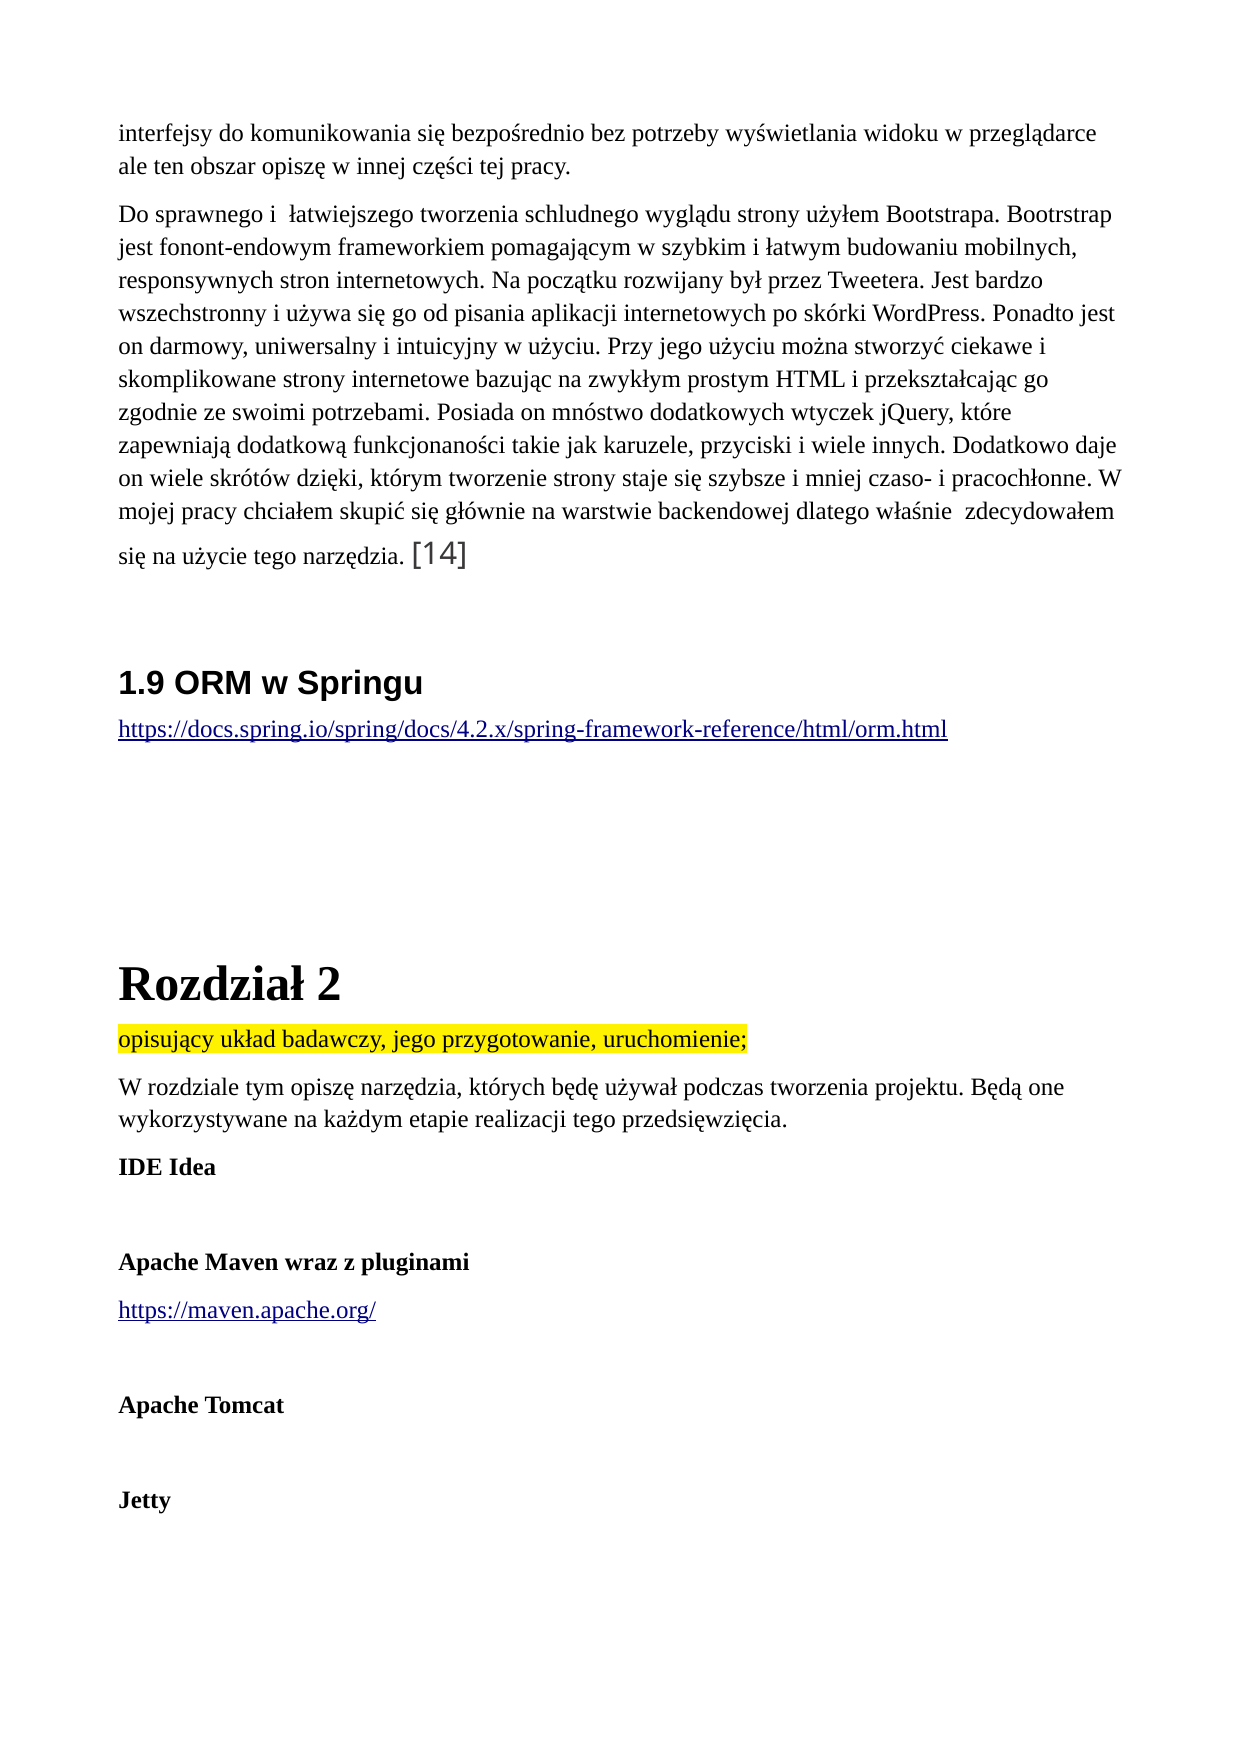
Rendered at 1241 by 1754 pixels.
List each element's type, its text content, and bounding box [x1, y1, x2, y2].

text interfejsy do komunikowania się bezpośrednio bez potrzeby wyświetlania widoku w przeglądarce ale ten obszar opiszę w innej części tej pracy. [118, 118, 1122, 180]
subtitle 1.9 ORM w Springu [118, 663, 1122, 702]
text Do sprawnego i łatwiejszego tworzenia schludnego wyglądu strony użyłem Bootstrapa. Bootrstrap jest fonont-endowym frameworkiem pomagającym w szybkim i łatwym budowaniu mobilnych, responsywnych stron internetowych. Na początku rozwijany był przez Tweetera. Jest bardzo wszechstronny i używa się go od pisania aplikacji internetowych po skórki WordPress. Ponadto jest on darmowy, uniwersalny i intuicyjny w użyciu. Przy jego użyciu można stworzyć ciekawe i skomplikowane strony internetowe bazując na zwykłym prostym HTML i przekształcając go zgodnie ze swoimi potrzebami. Posiada on mnóstwo dodatkowych wtyczek jQuery, które zapewniają dodatkową funkcjonaności takie jak karuzele, przyciski i wiele innych. Dodatkowo daje on wiele skrótów dzięki, którym tworzenie strony staje się szybsze i mniej czaso- i pracochłonne. W mojej pracy chciałem skupić się głównie na warstwie backendowej dlatego właśnie zdecydowałem się na użycie tego narzędzia. [14] [118, 199, 1122, 574]
text W rozdziale tym opiszę narzędzia, których będę używał podczas tworzenia projektu. Będą one wykorzystywane na każdym etapie realizacji tego przedsięwzięcia. [118, 1072, 1122, 1133]
text IDE Idea [118, 1152, 1122, 1181]
text https://docs.spring.io/spring/docs/4.2.x/spring-framework-reference/html/orm.html [118, 714, 1122, 743]
text opisujący układ badawczy, jego przygotowanie, uruchomienie; [118, 1024, 1122, 1053]
subtitle Rozdział 2 [118, 954, 1122, 1011]
text Jetty [118, 1485, 1122, 1514]
text Apache Tomcat [118, 1390, 1122, 1419]
text https://maven.apache.org/ [118, 1295, 1122, 1324]
text Apache Maven wraz z pluginami [118, 1247, 1122, 1276]
